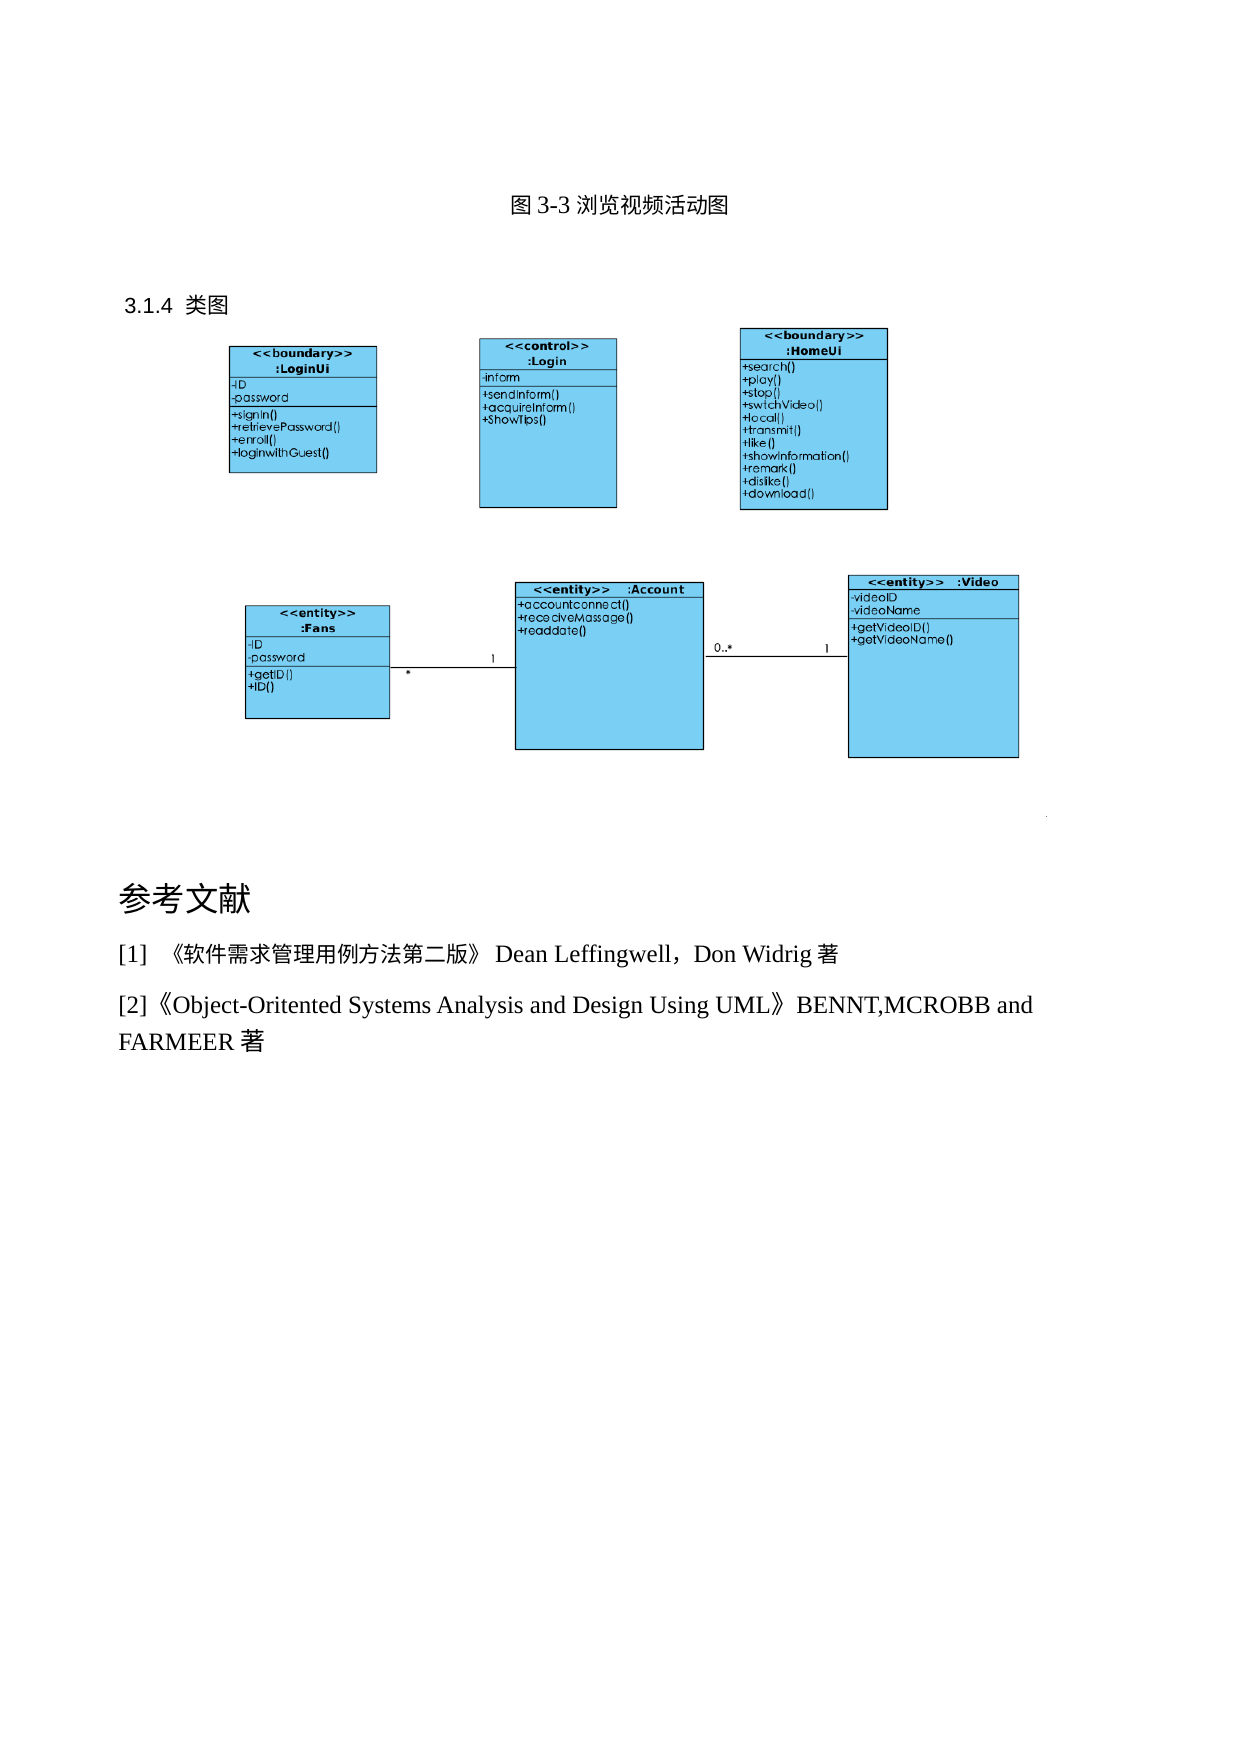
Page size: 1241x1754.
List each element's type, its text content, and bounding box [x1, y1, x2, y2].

list 《Object-Oritented Systems Analysis and Design Using UML》BENNT,MCROBB and FARMEER 著 [118, 985, 1122, 1057]
subtitle 类图 [118, 288, 1122, 320]
list 《软件需求管理用例方法第二版》 Dean Leffingwell，Don Widrig著 [118, 937, 1122, 969]
text 参考文献 [118, 873, 1122, 921]
text 图3-3 浏览视频活动图 [118, 188, 1122, 219]
picture [193, 326, 1048, 817]
